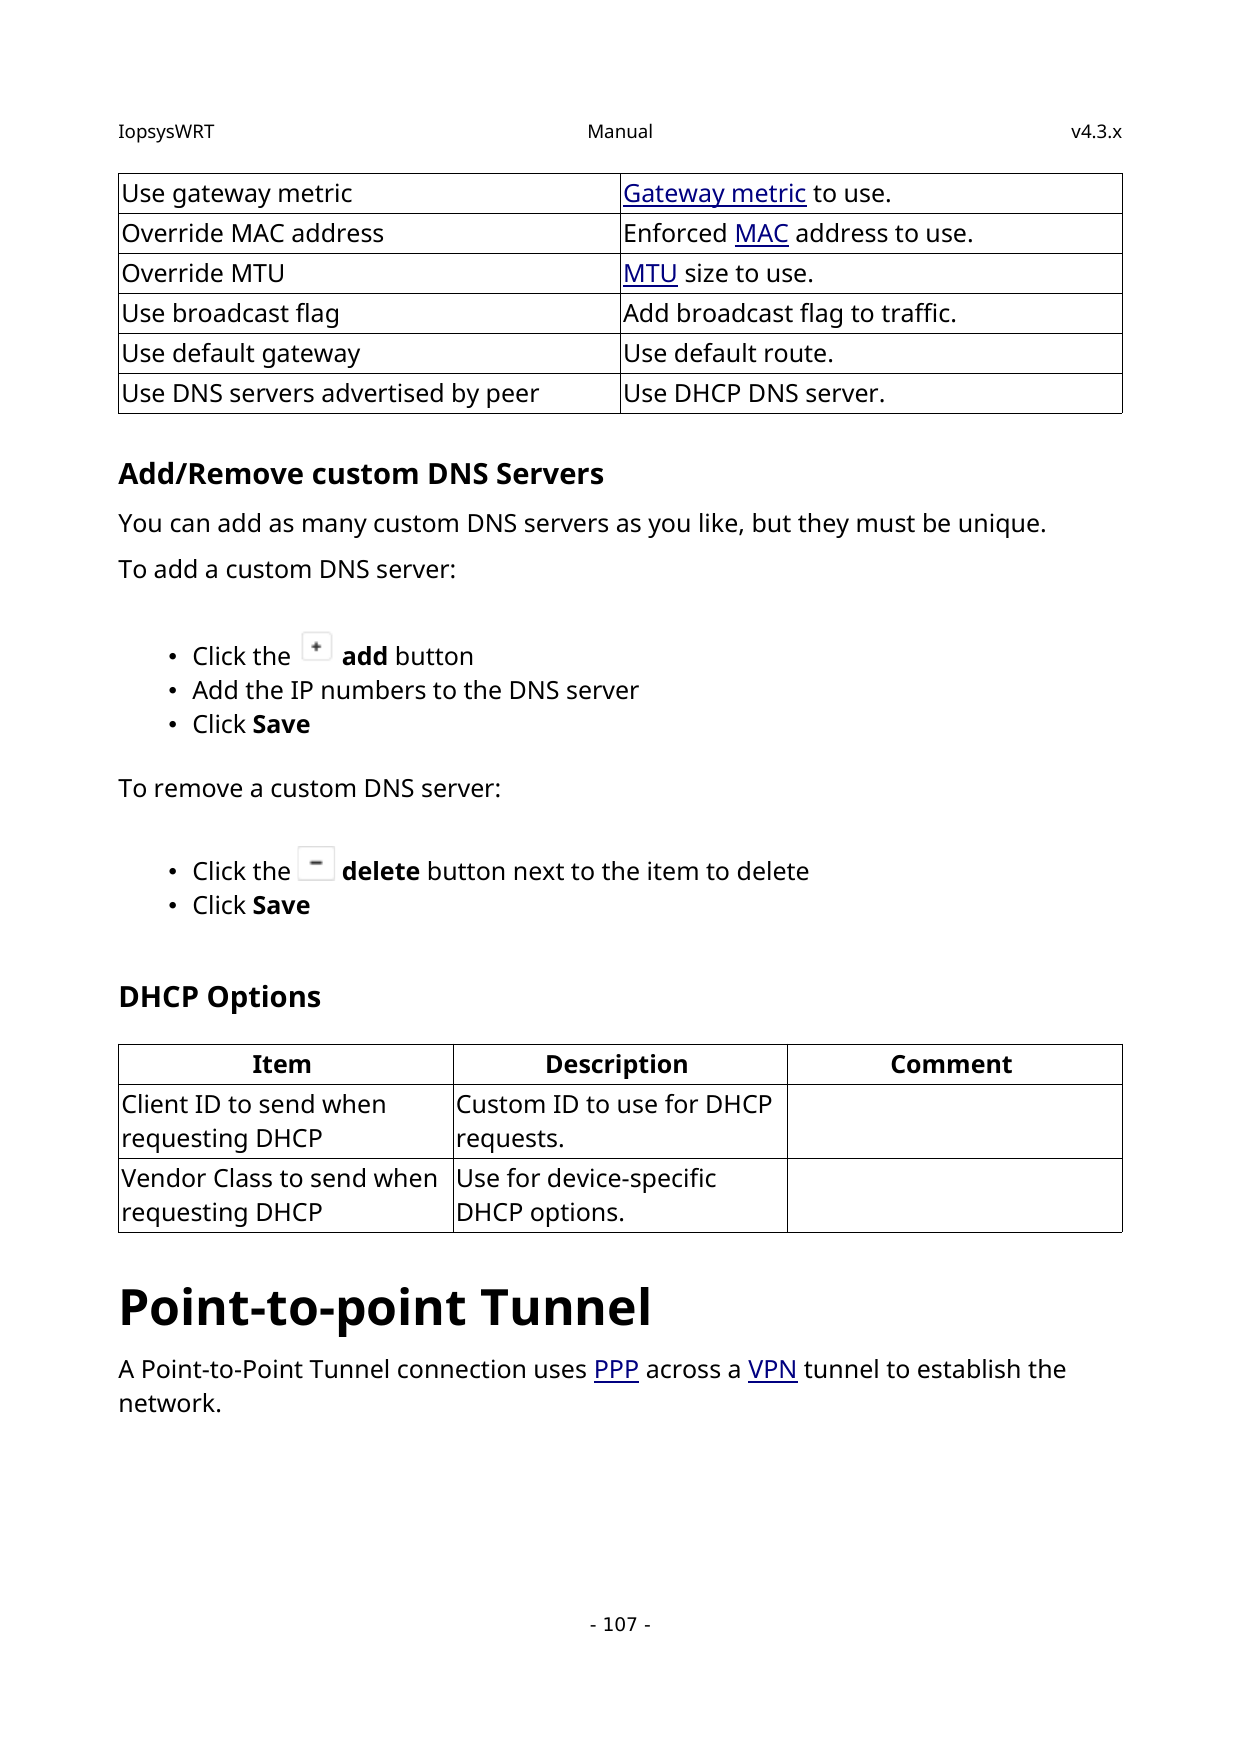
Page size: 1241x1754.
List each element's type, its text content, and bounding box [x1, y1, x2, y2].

list Add the IP numbers to the DNS server [177, 673, 1122, 707]
text To add a custom DNS server: [118, 552, 1122, 586]
picture [297, 846, 336, 881]
picture [297, 627, 336, 666]
text You can add as many custom DNS servers as you like, but they must be unique. [118, 505, 1122, 539]
table_cell Client ID to send when requesting DHCP [119, 1085, 453, 1157]
text To remove a custom DNS server: [118, 770, 1122, 804]
table_cell Vendor Class to send when requesting DHCP [119, 1159, 453, 1232]
table_cell Use for device-specific DHCP options. [454, 1159, 787, 1232]
table_cell MTU size to use. [621, 254, 1122, 293]
list Click Save [177, 888, 1122, 922]
subtitle DHCP Options [118, 976, 1122, 1016]
table_cell Custom ID to use for DHCP requests. [454, 1085, 787, 1157]
list Click Save [177, 707, 1122, 741]
table_cell Override MTU [119, 254, 620, 293]
subtitle Add/Remove custom DNS Servers [118, 453, 1122, 493]
table_header Comment [788, 1045, 1122, 1083]
table_cell Use DNS servers advertised by peer [119, 374, 620, 413]
table_cell [788, 1085, 1122, 1157]
table_cell Use gateway metric [119, 174, 620, 213]
table_cell Gateway metric to use. [621, 174, 1122, 213]
table_cell [788, 1159, 1122, 1232]
table_cell Use default gateway [119, 334, 620, 373]
table_cell Enforced MAC address to use. [621, 214, 1122, 253]
list Click the add button [177, 639, 1122, 673]
table_header Description [454, 1045, 787, 1083]
subtitle Point-to-point Tunnel [118, 1271, 1122, 1339]
table_cell Override MAC address [119, 214, 620, 253]
table_cell Use default route. [621, 334, 1122, 373]
table_cell Use DHCP DNS server. [621, 374, 1122, 413]
table_cell Use broadcast flag [119, 294, 620, 333]
list Click the delete button next to the item to delete [177, 846, 1122, 888]
table_header Item [119, 1045, 453, 1083]
text A Point-to-Point Tunnel connection uses PPP across a VPN tunnel to establish the network. [118, 1352, 1122, 1420]
table_cell Add broadcast flag to traffic. [621, 294, 1122, 333]
